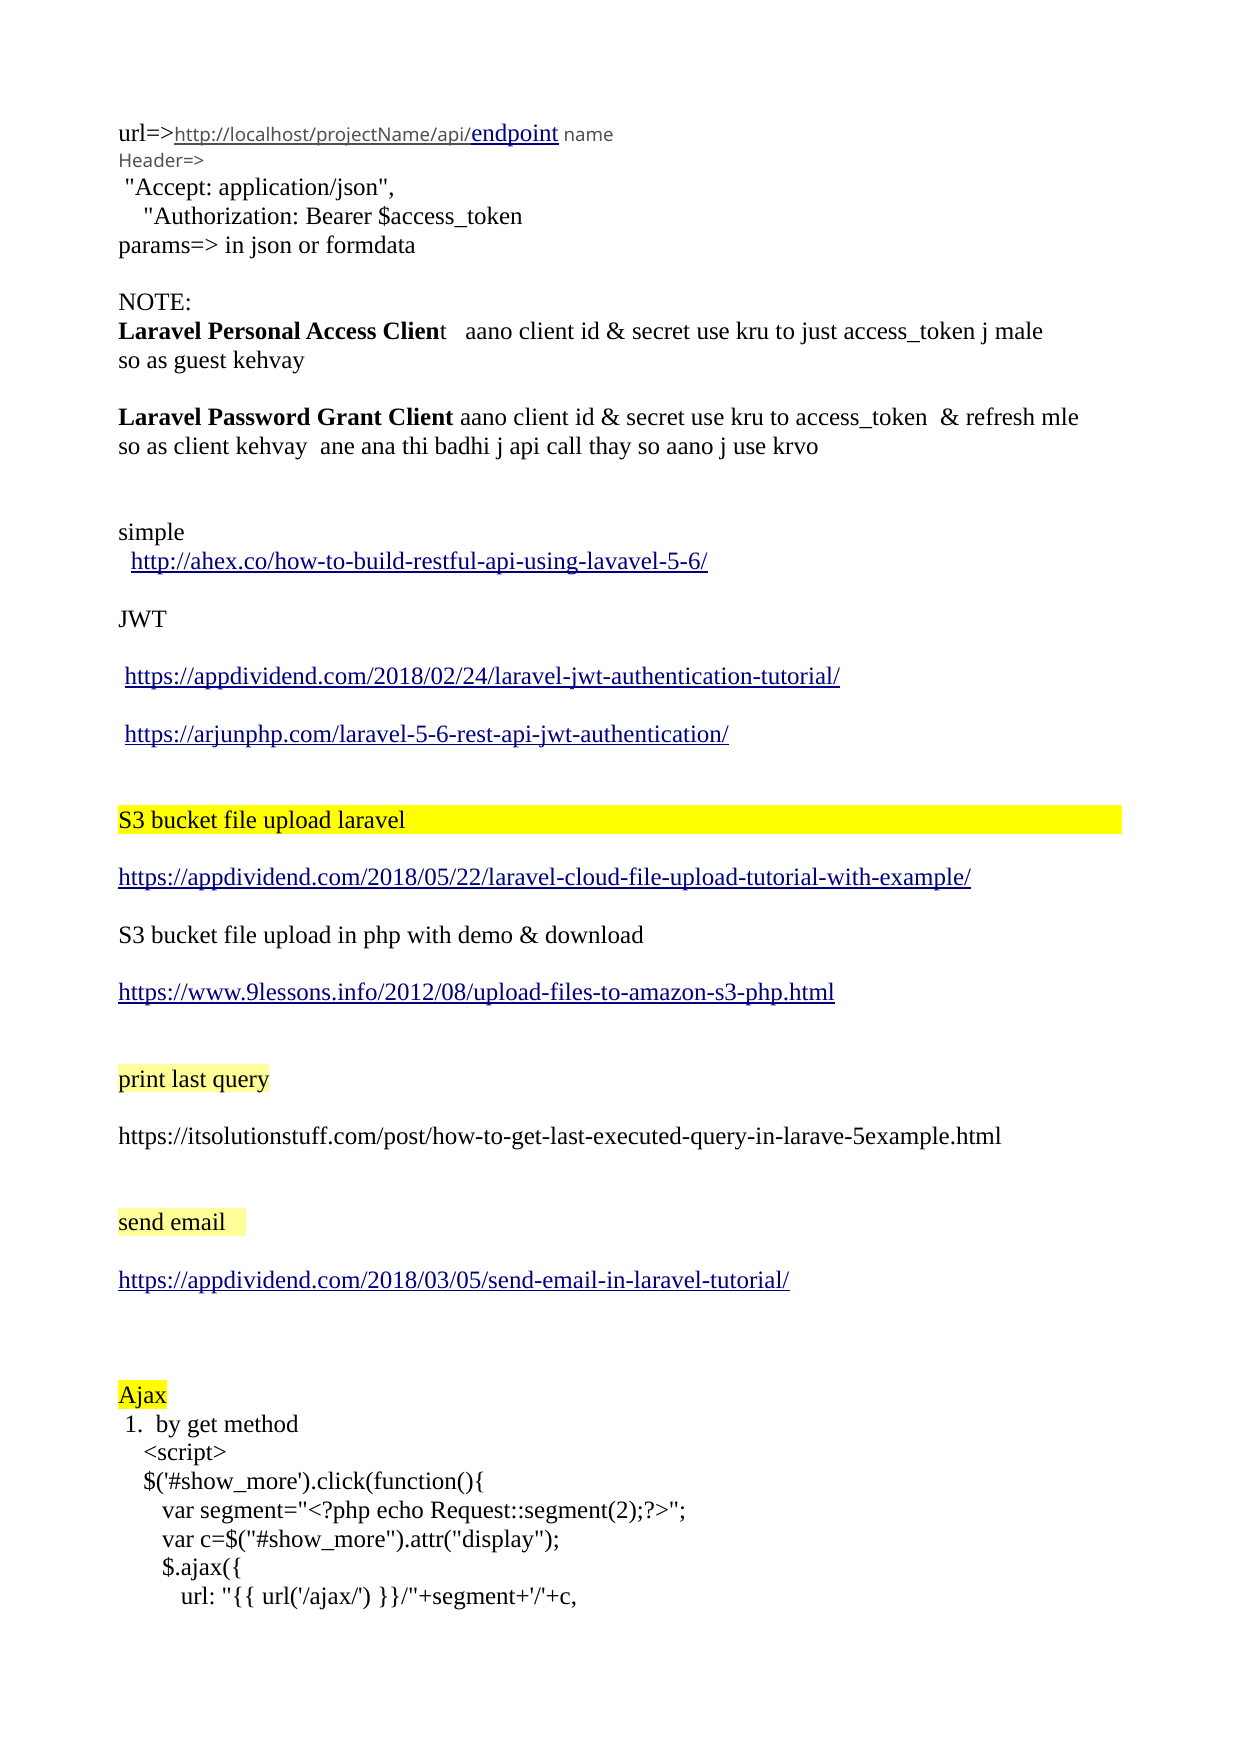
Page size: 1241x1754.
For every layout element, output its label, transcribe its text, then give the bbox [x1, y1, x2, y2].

text S3 bucket file upload laravel [118, 805, 1122, 834]
text Ajax [118, 1380, 1122, 1409]
text "Accept: application/json", [118, 172, 1122, 201]
text $.ajax({ [118, 1552, 1122, 1581]
text simple [118, 517, 1122, 546]
text https://appdividend.com/2018/03/05/send-email-in-laravel-tutorial/ [118, 1265, 1122, 1294]
text so as guest kehvay [118, 345, 1122, 374]
text url: "{{ url('/ajax/') }}/"+segment+'/'+c, [118, 1581, 1122, 1610]
text https://appdividend.com/2018/02/24/laravel-jwt-authentication-tutorial/ [118, 661, 1122, 690]
text "Authorization: Bearer $access_token [118, 201, 1122, 230]
text https://itsolutionstuff.com/post/how-to-get-last-executed-query-in-larave-5example.html [118, 1121, 1122, 1150]
text var c=$("#show_more").attr("display"); [118, 1524, 1122, 1552]
text params=> in json or formdata [118, 230, 1122, 259]
text var segment="<?php echo Request::segment(2);?>"; [118, 1495, 1122, 1524]
text NOTE: [118, 287, 1122, 316]
text https://arjunphp.com/laravel-5-6-rest-api-jwt-authentication/ [118, 719, 1122, 747]
text 1. by get method [118, 1409, 1122, 1437]
text send email [118, 1207, 1122, 1236]
text Laravel Personal Access Client aano client id & secret use kru to just access_token j male [118, 316, 1122, 345]
text Laravel Password Grant Client aano client id & secret use kru to access_token & refresh mle [118, 402, 1122, 431]
text http://ahex.co/how-to-build-restful-api-using-lavavel-5-6/ [118, 546, 1122, 575]
text Header=> [118, 147, 1122, 172]
text $('#show_more').click(function(){ [118, 1466, 1122, 1495]
text print last query [118, 1064, 1122, 1092]
text <script> [118, 1437, 1122, 1466]
text https://appdividend.com/2018/05/22/laravel-cloud-file-upload-tutorial-with-example/ [118, 862, 1122, 891]
text JWT [118, 604, 1122, 632]
text https://www.9lessons.info/2012/08/upload-files-to-amazon-s3-php.html [118, 977, 1122, 1006]
text so as client kehvay ane ana thi badhi j api call thay so aano j use krvo [118, 431, 1122, 460]
text S3 bucket file upload in php with demo & download [118, 920, 1122, 949]
text url=>http://localhost/projectName/api/endpoint name [118, 118, 1122, 147]
